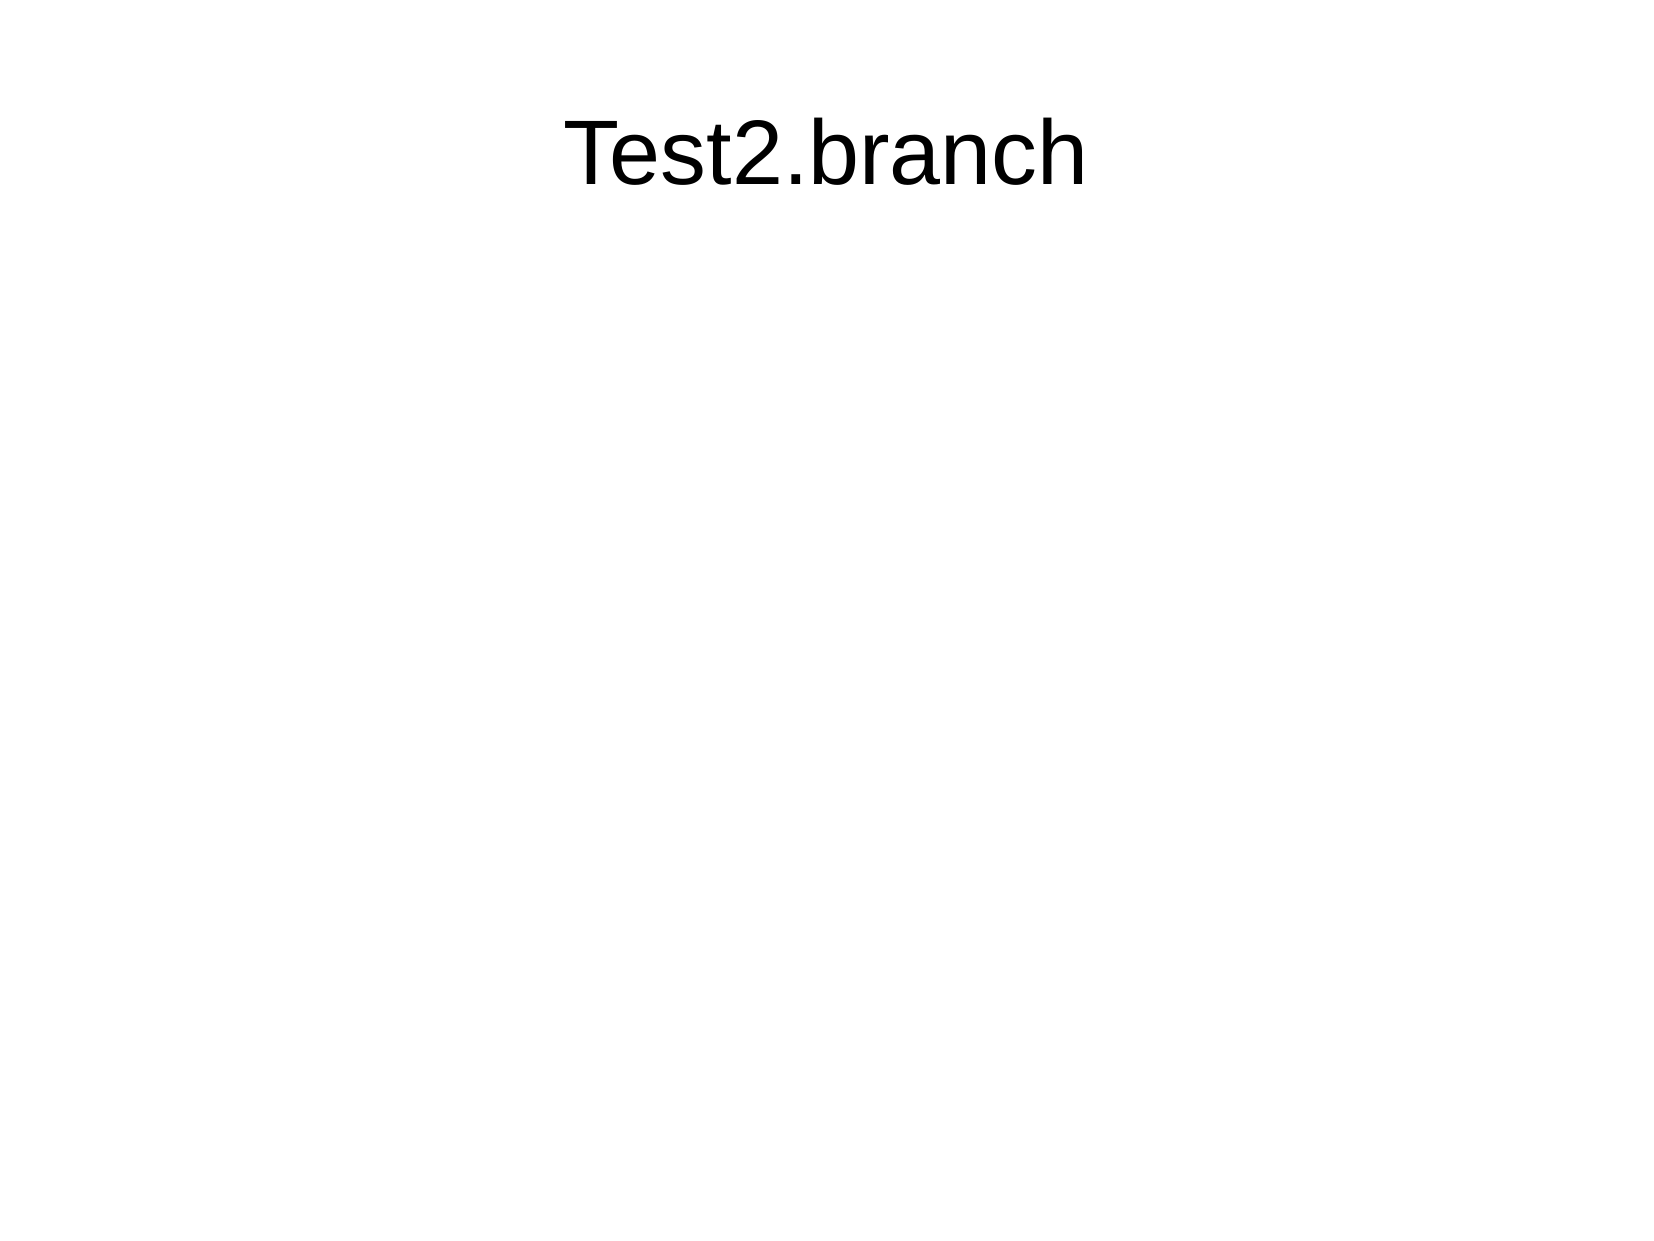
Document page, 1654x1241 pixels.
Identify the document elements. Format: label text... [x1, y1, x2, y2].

title Test2.branch [82, 49, 1571, 257]
